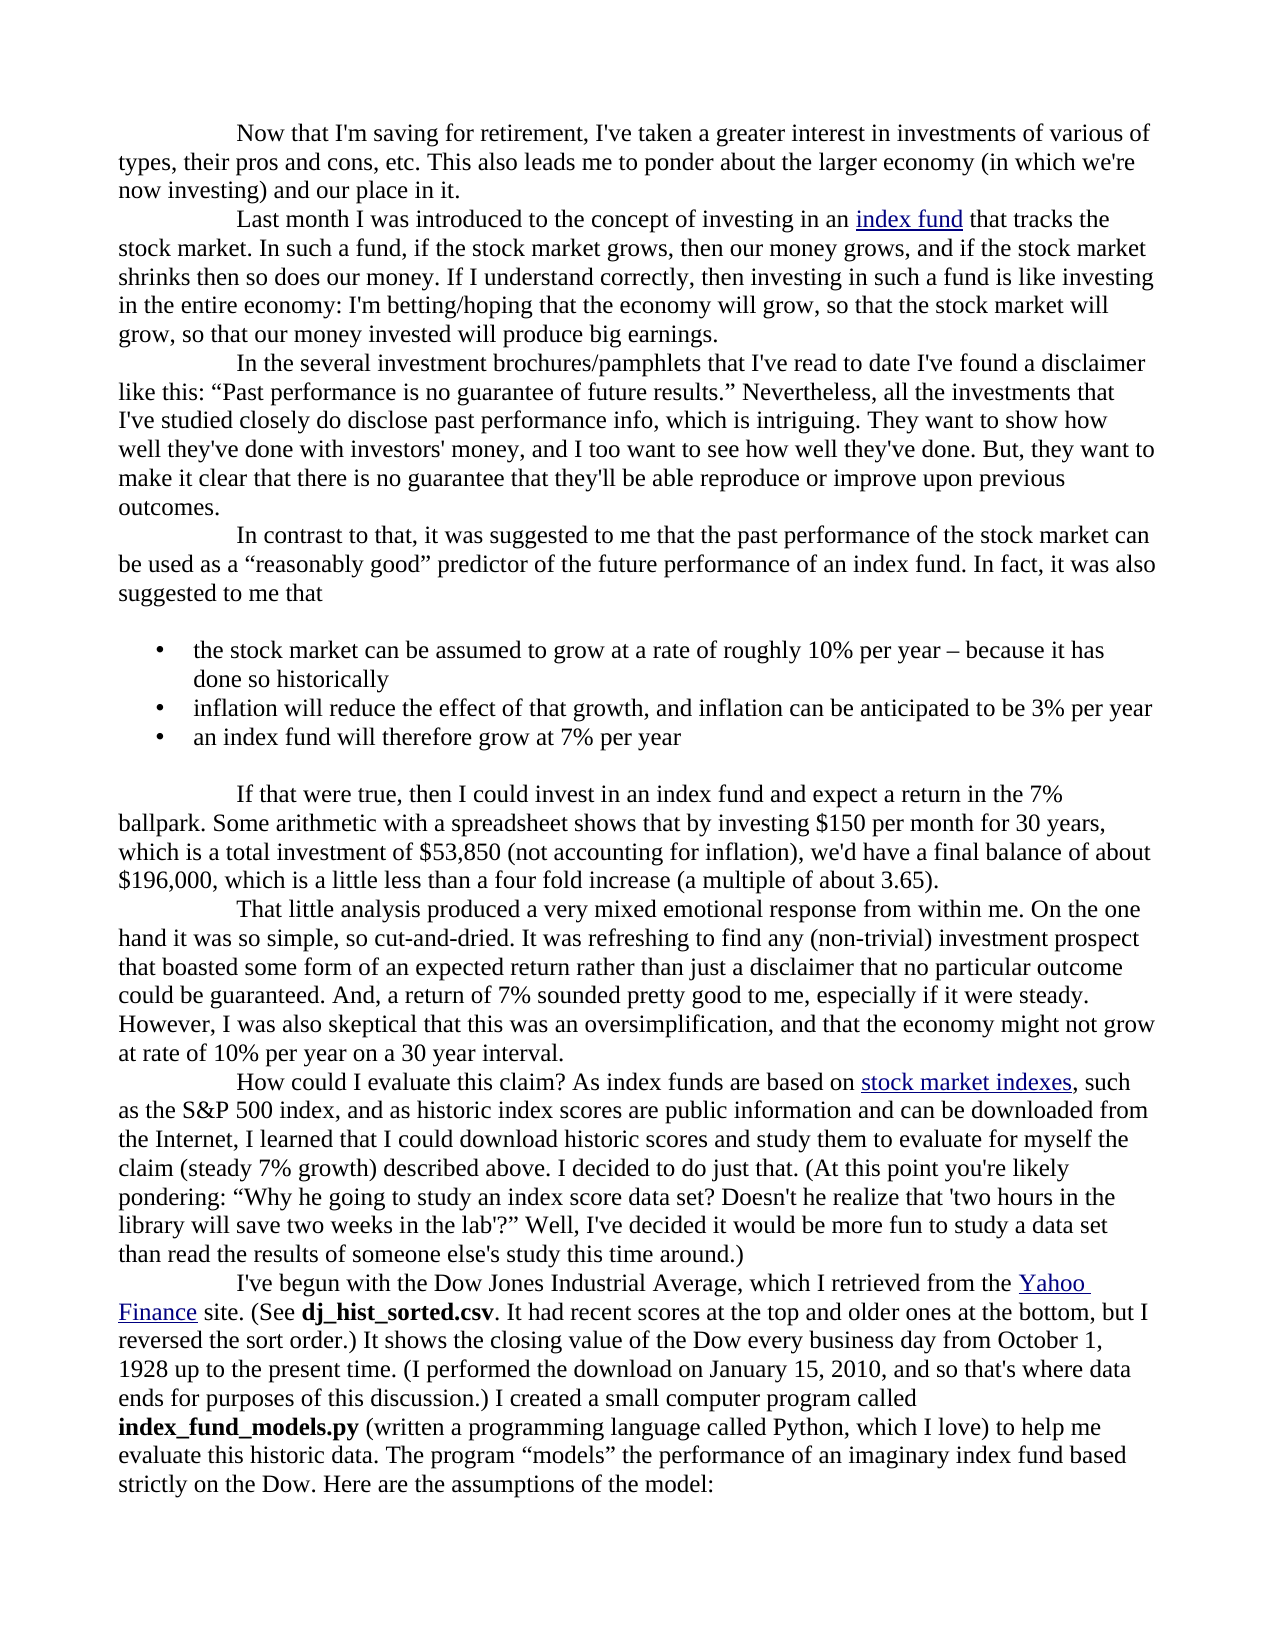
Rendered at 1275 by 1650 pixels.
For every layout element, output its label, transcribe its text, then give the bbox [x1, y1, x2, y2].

text If that were true, then I could invest in an index fund and expect a return in the 7% ballpark. Some arithmetic with a spreadsheet shows that by investing $150 per month for 30 years, which is a total investment of $53,850 (not accounting for inflation), we'd have a final balance of about $196,000, which is a little less than a four fold increase (a multiple of about 3.65). [118, 779, 1157, 894]
text I've begun with the Dow Jones Industrial Average, which I retrieved from the Yahoo Finance site. (See dj_hist_sorted.csv. It had recent scores at the top and older ones at the bottom, but I reversed the sort order.) It shows the closing value of the Dow every business day from October 1, 1928 up to the present time. (I performed the download on January 15, 2010, and so that's where data ends for purposes of this discussion.) I created a small computer program called index_fund_models.py (written a programming language called Python, which I love) to help me evaluate this historic data. The program “models” the performance of an imaginary index fund based strictly on the Dow. Here are the assumptions of the model: [118, 1268, 1157, 1498]
text In the several investment brochures/pamphlets that I've read to date I've found a disclaimer like this: “Past performance is no guarantee of future results.” Nevertheless, all the investments that I've studied closely do disclose past performance info, which is intriguing. They want to show how well they've done with investors' money, and I too want to see how well they've done. But, they want to make it clear that there is no guarantee that they'll be able reproduce or improve upon previous outcomes. [118, 348, 1157, 521]
text How could I evaluate this claim? As index funds are based on stock market indexes, such as the S&P 500 index, and as historic index scores are public information and can be downloaded from the Internet, I learned that I could download historic scores and study them to evaluate for myself the claim (steady 7% growth) described above. I decided to do just that. (At this point you're likely pondering: “Why he going to study an index score data set? Doesn't he realize that 'two hours in the library will save two weeks in the lab'?” Well, I've decided it would be more fun to study a data set than read the results of someone else's study this time around.) [118, 1067, 1157, 1268]
list inflation will reduce the effect of that growth, and inflation can be anticipated to be 3% per year [156, 693, 1157, 722]
text That little analysis produced a very mixed emotional response from within me. On the one hand it was so simple, so cut-and-dried. It was refreshing to find any (non-trivial) investment prospect that boasted some form of an expected return rather than just a disclaimer that no particular outcome could be guaranteed. And, a return of 7% sounded pretty good to me, especially if it were steady. However, I was also skeptical that this was an oversimplification, and that the economy might not grow at rate of 10% per year on a 30 year interval. [118, 894, 1157, 1067]
list an index fund will therefore grow at 7% per year [156, 722, 1157, 751]
list the stock market can be assumed to grow at a rate of roughly 10% per year – because it has done so historically [156, 636, 1157, 693]
text Now that I'm saving for retirement, I've taken a greater interest in investments of various of types, their pros and cons, etc. This also leads me to ponder about the larger economy (in which we're now investing) and our place in it. [118, 118, 1157, 204]
text Last month I was introduced to the concept of investing in an index fund that tracks the stock market. In such a fund, if the stock market grows, then our money grows, and if the stock market shrinks then so does our money. If I understand correctly, then investing in such a fund is like investing in the entire economy: I'm betting/hoping that the economy will grow, so that the stock market will grow, so that our money invested will produce big earnings. [118, 204, 1157, 348]
text In contrast to that, it was suggested to me that the past performance of the stock market can be used as a “reasonably good” predictor of the future performance of an index fund. In fact, it was also suggested to me that [118, 521, 1157, 607]
